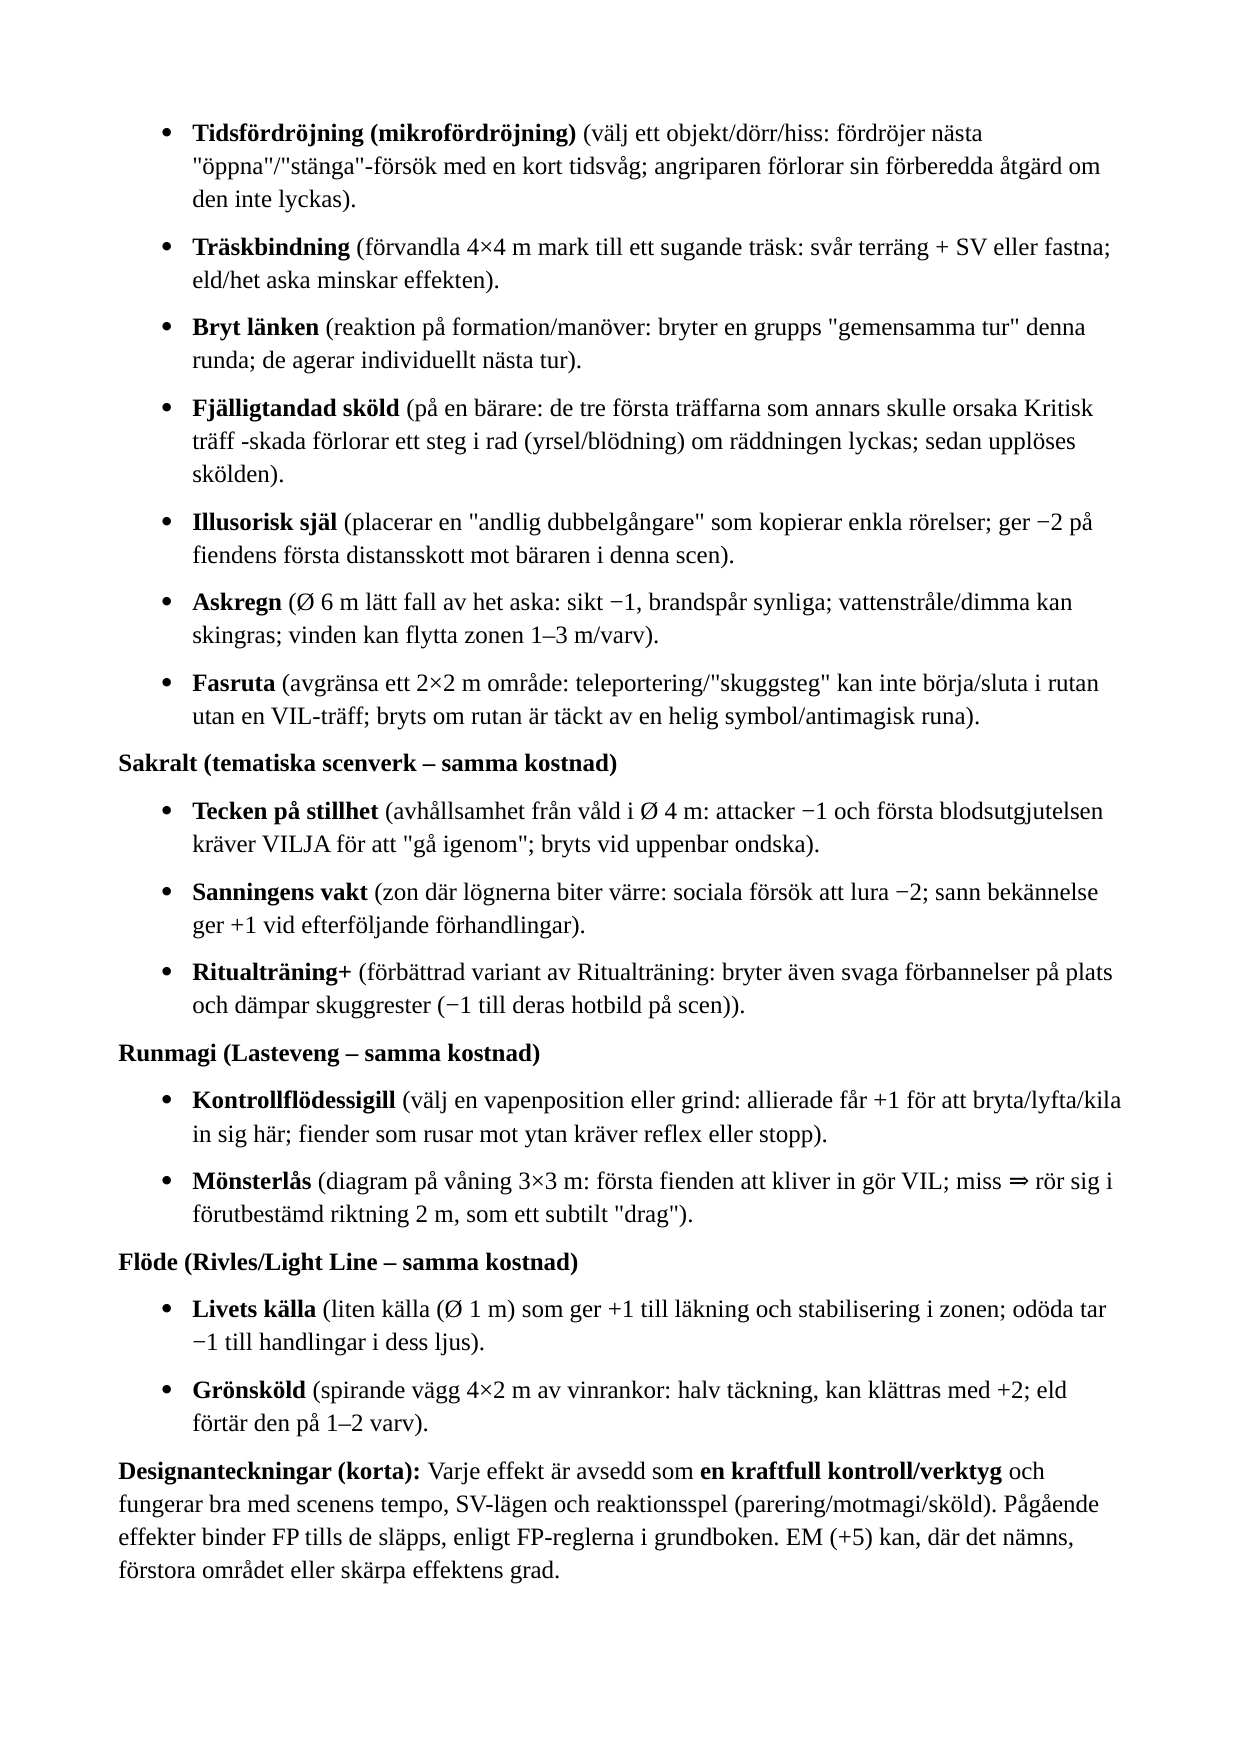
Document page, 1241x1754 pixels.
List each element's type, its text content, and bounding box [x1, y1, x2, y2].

list Kontrollflödessigill (välj en vapenposition eller grind: allierade får +1 för att bryta/lyfta/kila in sig här; fiender som rusar mot ytan kräver reflex eller stopp). [162, 1086, 1122, 1147]
list Tidsfördröjning (mikrofördröjning) (välj ett objekt/dörr/hiss: fördröjer nästa "öppna"/"stänga"-försök med en kort tidsvåg; angriparen förlorar sin förberedda åtgärd om den inte lyckas). [162, 118, 1122, 213]
list Fasruta (avgränsa ett 2×2 m område: teleportering/"skuggsteg" kan inte börja/sluta i rutan utan en VIL-träff; bryts om rutan är täckt av en helig symbol/antimagisk runa). [162, 668, 1122, 730]
list Sanningens vakt (zon där lögnerna biter värre: sociala försök att lura −2; sann bekännelse ger +1 vid efterföljande förhandlingar). [162, 877, 1122, 938]
list Livets källa (liten källa (Ø 1 m) som ger +1 till läkning och stabilisering i zonen; odöda tar −1 till handlingar i dess ljus). [162, 1294, 1122, 1356]
list Illusorisk själ (placerar en "andlig dubbelgångare" som kopierar enkla rörelser; ger −2 på fiendens första distansskott mot bäraren i denna scen). [162, 507, 1122, 568]
list Askregn (Ø 6 m lätt fall av het aska: sikt −1, brandspår synliga; vattenstråle/dimma kan skingras; vinden kan flytta zonen 1–3 m/varv). [162, 587, 1122, 649]
list Bryt länken (reaktion på formation/manöver: bryter en grupps "gemensamma tur" denna runda; de agerar individuellt nästa tur). [162, 312, 1122, 374]
list Fjälligtandad sköld (på en bärare: de tre första träffarna som annars skulle orsaka Kritisk träff -skada förlorar ett steg i rad (yrsel/blödning) om räddningen lyckas; sedan upplöses skölden). [162, 393, 1122, 488]
list Grönsköld (spirande vägg 4×2 m av vinrankor: halv täckning, kan klättras med +2; eld förtär den på 1–2 varv). [162, 1375, 1122, 1437]
subtitle Runmagi (Lasteveng – samma kostnad) [118, 1038, 1122, 1067]
list Mönsterlås (diagram på våning 3×3 m: första fienden att kliver in gör VIL; miss ⇒ rör sig i förutbestämd riktning 2 m, som ett subtilt "drag"). [162, 1166, 1122, 1228]
list Träskbindning (förvandla 4×4 m mark till ett sugande träsk: svår terräng + SV eller fastna; eld/het aska minskar effekten). [162, 232, 1122, 293]
list Tecken på stillhet (avhållsamhet från våld i Ø 4 m: attacker −1 och första blodsutgjutelsen kräver VILJA för att "gå igenom"; bryts vid uppenbar ondska). [162, 796, 1122, 858]
text Designanteckningar (korta): Varje effekt är avsedd som en kraftfull kontroll/verktyg och fungerar bra med scenens tempo, SV-lägen och reaktionsspel (parering/motmagi/sköld). Pågående effekter binder FP tills de släpps, enligt FP-reglerna i grundboken. EM (+5) kan, där det nämns, förstora området eller skärpa effektens grad. [118, 1456, 1122, 1583]
subtitle Sakralt (tematiska scenverk – samma kostnad) [118, 748, 1122, 777]
list Ritualträning+ (förbättrad variant av Ritualträning: bryter även svaga förbannelser på plats och dämpar skuggrester (−1 till deras hotbild på scen)). [162, 957, 1122, 1019]
subtitle Flöde (Rivles/Light Line – samma kostnad) [118, 1247, 1122, 1276]
